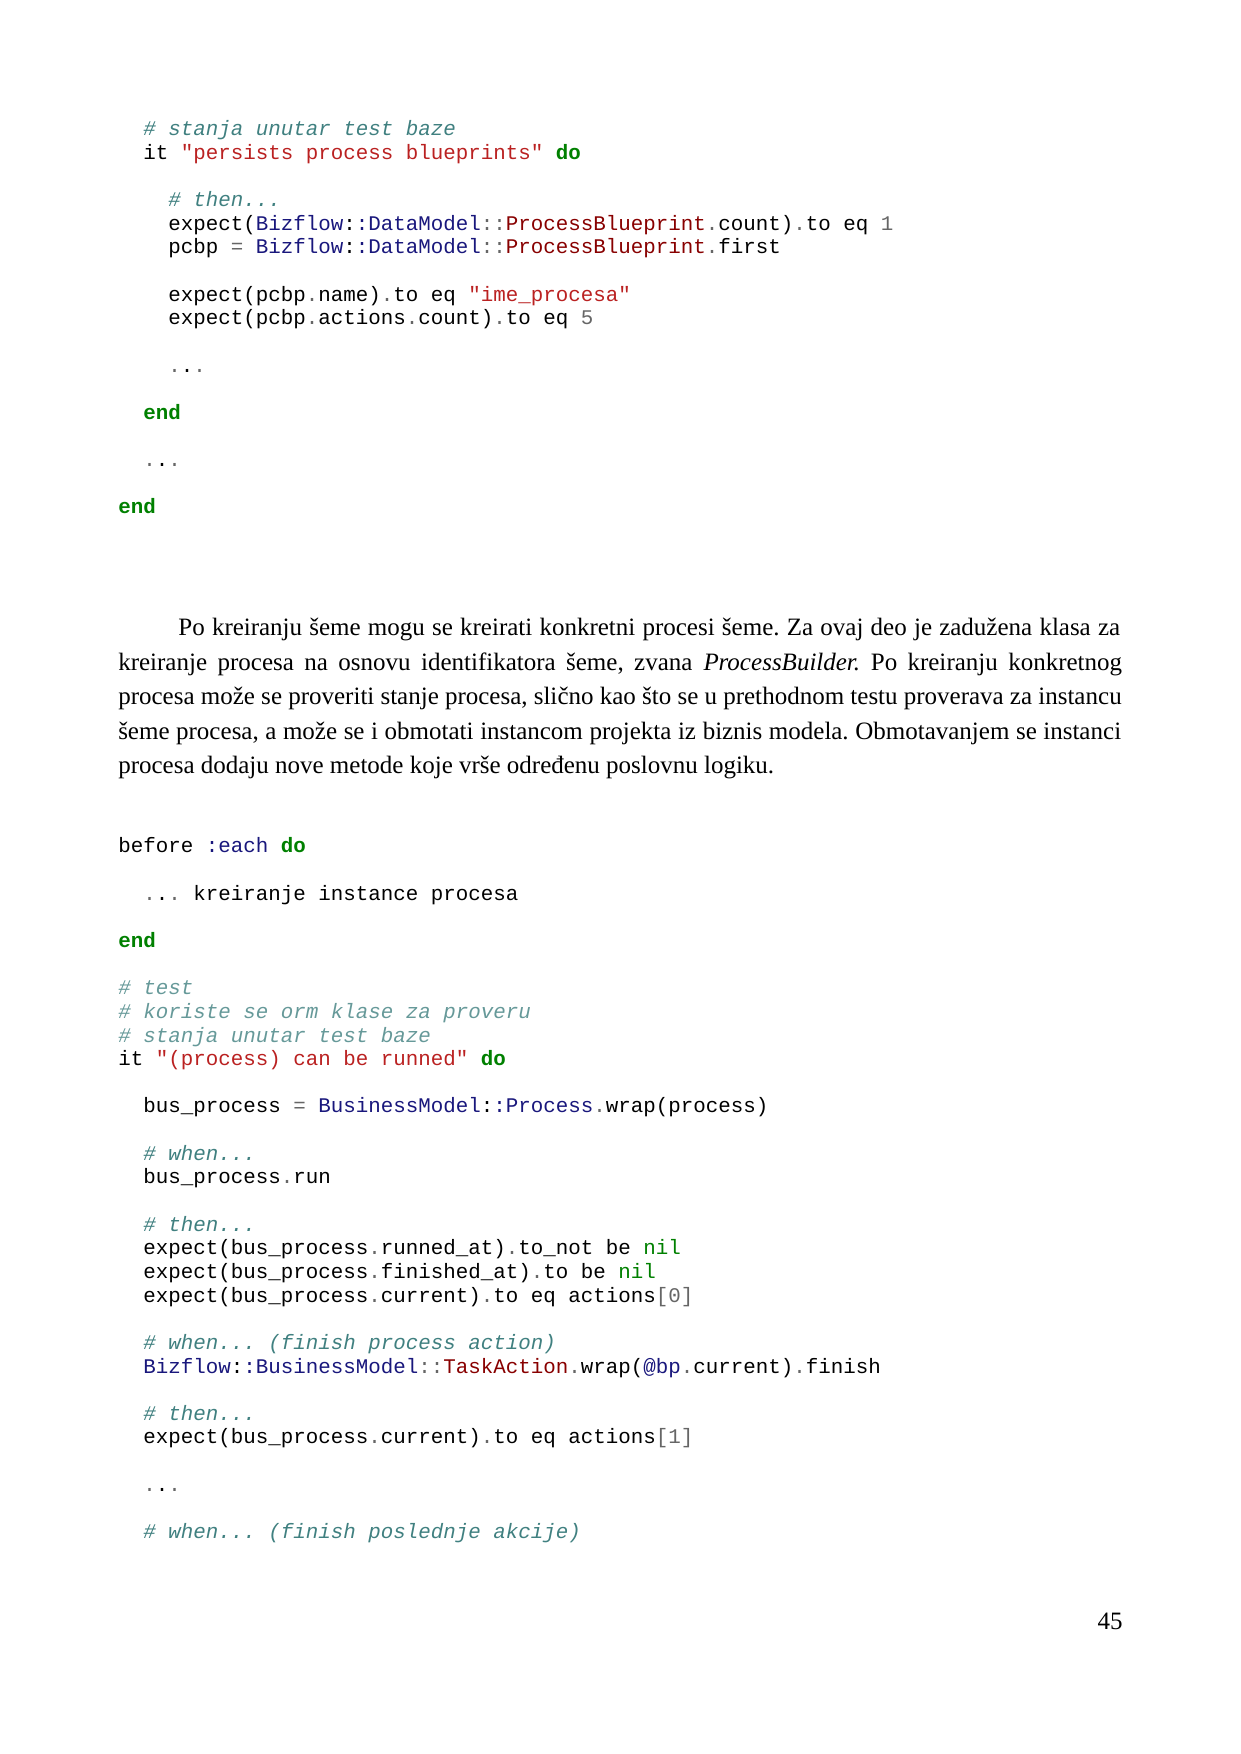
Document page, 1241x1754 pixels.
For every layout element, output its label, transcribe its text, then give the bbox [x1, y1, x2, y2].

text # then... [118, 1214, 1122, 1237]
text ... [118, 354, 1122, 378]
text pcbp = Bizflow::DataModel::ProcessBlueprint.first [118, 236, 1122, 260]
text Bizflow::BusinessModel::TaskAction.wrap(@bp.current).finish [118, 1356, 1122, 1379]
text bus_process.run [118, 1166, 1122, 1190]
text end [118, 496, 1122, 520]
text # when... [118, 1143, 1122, 1166]
text end [118, 930, 1122, 954]
text # then... [118, 189, 1122, 213]
text ... [118, 449, 1122, 473]
text expect(pcbp.name).to eq "ime_procesa" [118, 284, 1122, 307]
text end [118, 402, 1122, 426]
text ... [118, 1474, 1122, 1497]
text expect(Bizflow::DataModel::ProcessBlueprint.count).to eq 1 [118, 213, 1122, 236]
text # when... (finish poslednje akcije) [118, 1521, 1122, 1545]
text it "persists process blueprints" do [118, 142, 1122, 165]
text ... kreiranje instance procesa [118, 883, 1122, 906]
text expect(bus_process.finished_at).to be nil [118, 1261, 1122, 1285]
text expect(bus_process.runned_at).to_not be nil [118, 1237, 1122, 1261]
text # stanja unutar test baze [118, 118, 1122, 142]
text expect(bus_process.current).to eq actions[0] [118, 1285, 1122, 1308]
text it "(process) can be runned" do [118, 1048, 1122, 1072]
text # when... (finish process action) [118, 1332, 1122, 1356]
text # stanja unutar test baze [118, 1024, 1122, 1048]
text # koriste se orm klase za proveru [118, 1001, 1122, 1024]
text expect(pcbp.actions.count).to eq 5 [118, 307, 1122, 331]
text Po kreiranju šeme mogu se kreirati konkretni procesi šeme. Za ovaj deo je zadužena klasa za kreiranje procesa na osnovu identifikatora šeme, zvana ProcessBuilder. Po kreiranju konkretnog procesa može se proveriti stanje procesa, slično kao što se u prethodnom testu proverava za instancu šeme procesa, a može se i obmotati instancom projekta iz biznis modela. Obmotavanjem se instanci procesa dodaju nove metode koje vrše određenu poslovnu logiku. [118, 612, 1122, 779]
text before :each do [118, 835, 1122, 859]
text bus_process = BusinessModel::Process.wrap(process) [118, 1096, 1122, 1119]
text # test [118, 977, 1122, 1001]
text # then... [118, 1403, 1122, 1427]
text expect(bus_process.current).to eq actions[1] [118, 1427, 1122, 1450]
